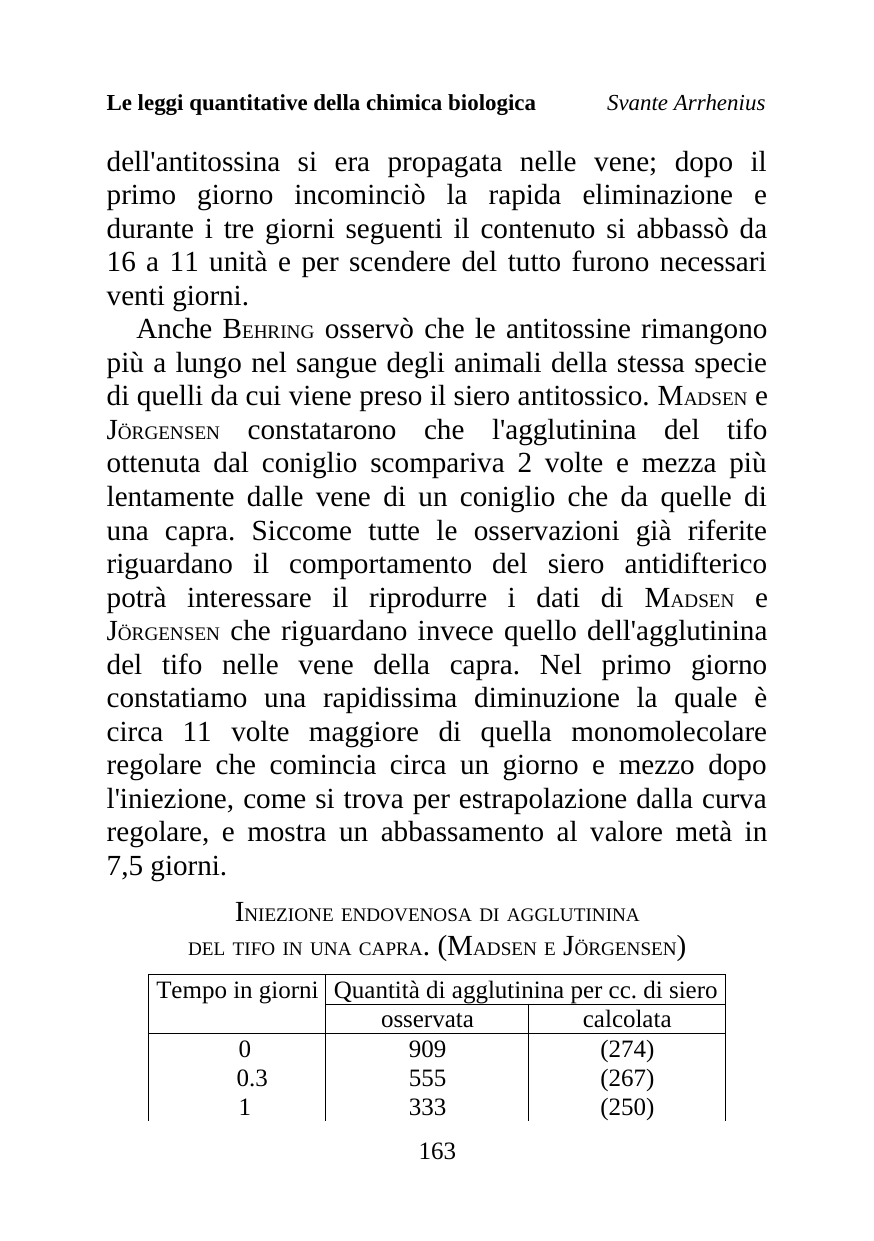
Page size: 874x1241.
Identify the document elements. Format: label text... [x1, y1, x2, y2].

table_cell (274) [529, 1034, 725, 1063]
text Anche Behring osservò che le antitossine rimangono più a lungo nel sangue degli animali della stessa specie di quelli da cui viene preso il siero antitossico. Madsen e Jörgensen constatarono che l'agglutinina del tifo ottenuta dal coniglio scompariva 2 volte e mezza più lentamente dalle vene di un coniglio che da quelle di una capra. Siccome tutte le osservazioni già riferite riguardano il comportamento del siero antidifterico potrà interessare il riprodurre i dati di Madsen e Jörgensen che riguardano invece quello dell'agglutinina del tifo nelle vene della capra. Nel primo giorno constatiamo una rapidissima diminuzione la quale è circa 11 volte maggiore di quella monomolecolare regolare che comincia circa un giorno e mezzo dopo l'iniezione, come si trova per estrapolazione dalla curva regolare, e mostra un abbassamento al valore metà in 7,5 giorni. [106, 311, 768, 882]
text Iniezione endovenosa di agglutinina del tifo in una capra. (Madsen e Jörgensen) [106, 894, 768, 961]
table_cell (267) [529, 1063, 725, 1092]
table_cell 555 [326, 1063, 528, 1092]
table_header Quantità di agglutinina per cc. di siero [326, 975, 725, 1003]
text dell'antitossina si era propagata nelle vene; dopo il primo giorno incominciò la rapida eliminazione e durante i tre giorni seguenti il contenuto si abbassò da 16 a 11 unità e per scendere del tutto furono necessari venti giorni. [106, 144, 768, 311]
table_cell 333 [326, 1092, 528, 1121]
table_cell osservata [326, 1005, 528, 1033]
table_cell 909 [326, 1034, 528, 1063]
table_header Tempo in giorni [149, 975, 325, 1033]
table_cell (250) [529, 1092, 725, 1121]
table_cell 1 [149, 1092, 325, 1121]
table_cell 0.3 [149, 1063, 325, 1092]
table_cell calcolata [529, 1005, 725, 1033]
table_cell 0 [149, 1034, 325, 1063]
